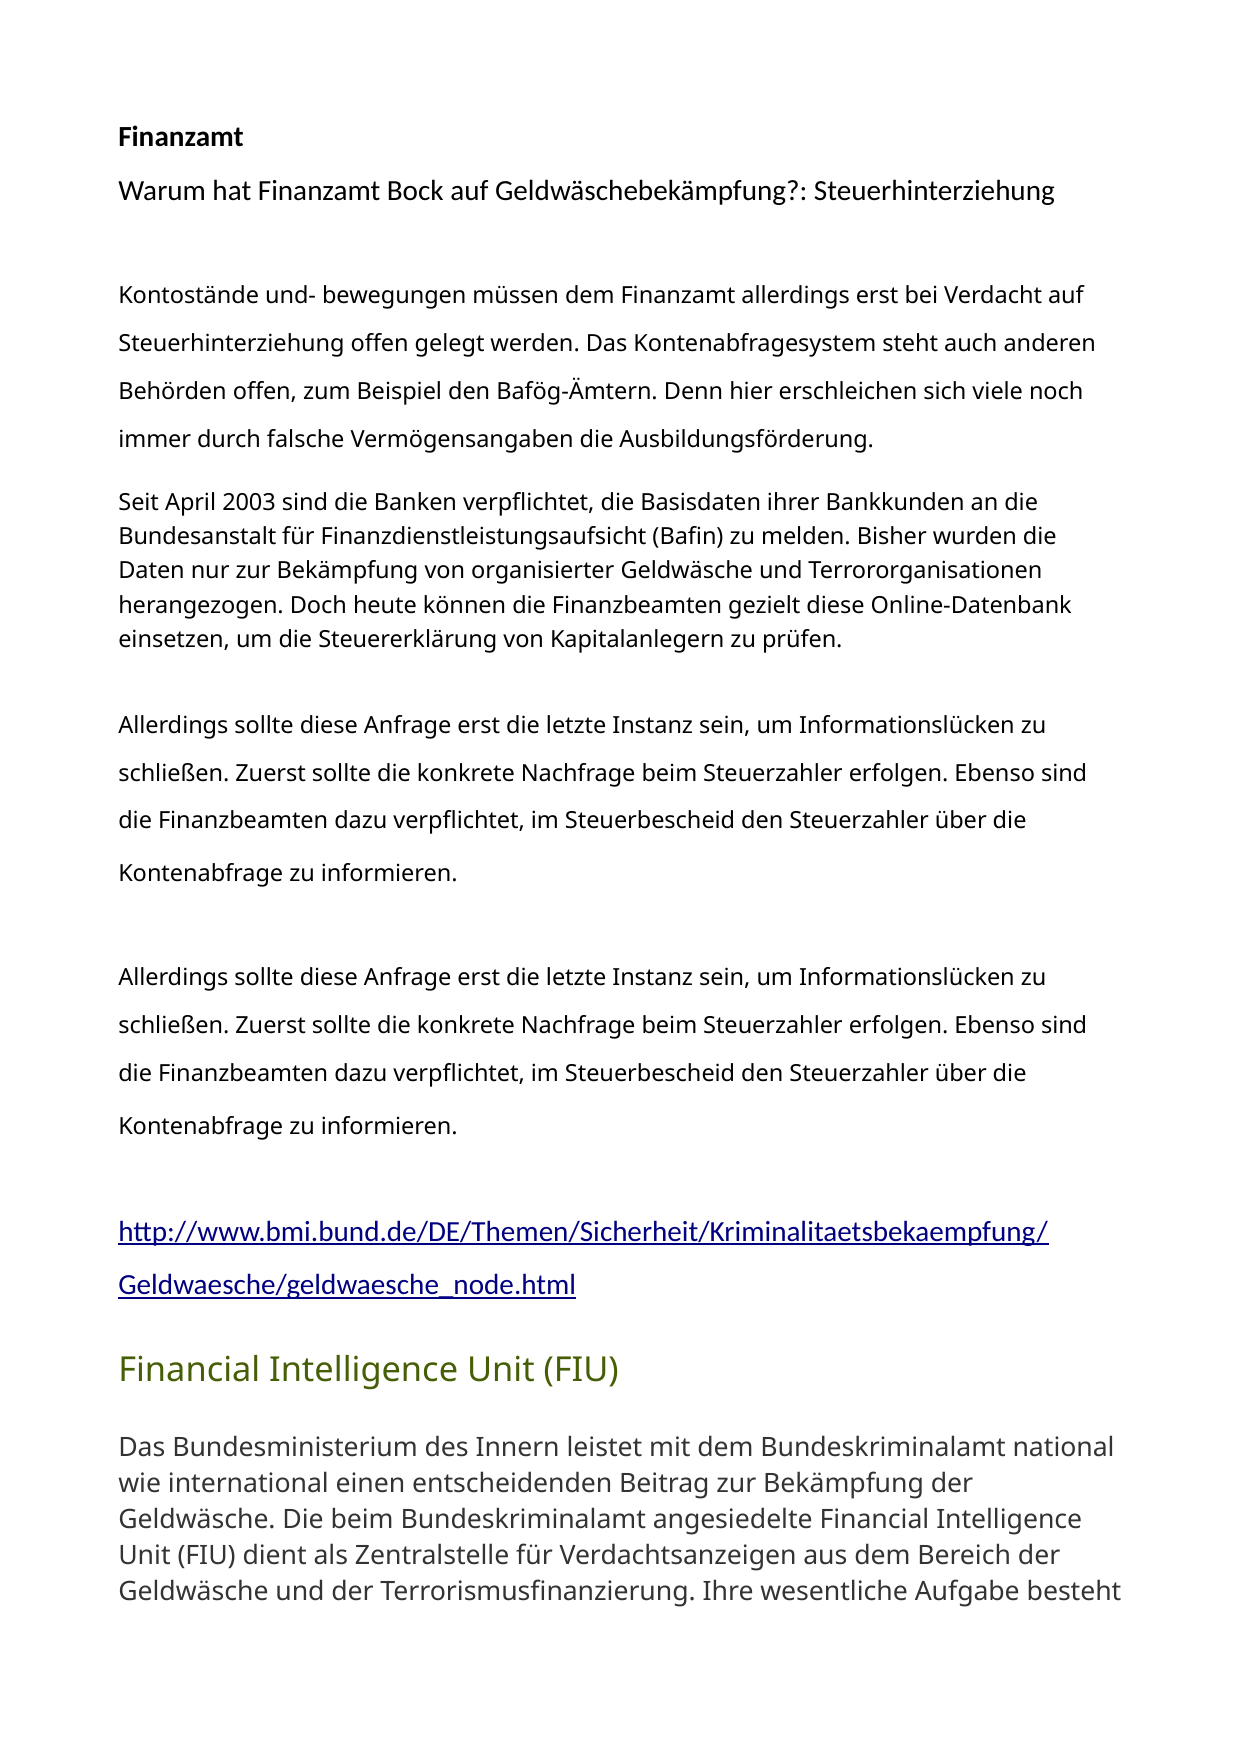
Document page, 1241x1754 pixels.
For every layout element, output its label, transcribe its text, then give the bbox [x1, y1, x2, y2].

text Warum hat Finanzamt Bock auf Geldwäschebekämpfung?: Steuerhinterziehung [118, 172, 1122, 207]
text Allerdings sollte diese Anfrage erst die letzte Instanz sein, um Informationslücken zu schließen. Zuerst sollte die konkrete Nachfrage beim Steuerzahler erfolgen. Ebenso sind die Finanzbeamten dazu verpflichtet, im Steuerbescheid den Steuerzahler über die Kontenabfrage zu informieren. [118, 960, 1122, 1142]
text http://www.bmi.bund.de/DE/Themen/Sicherheit/Kriminalitaetsbekaempfung/Geldwaesche/geldwaesche_node.html [118, 1213, 1122, 1302]
text Kontostände und- bewegungen müssen dem Finanzamt allerdings erst bei Verdacht auf Steuerhinterziehung offen gelegt werden. Das Kontenabfragesystem steht auch anderen Behörden offen, zum Beispiel den Bafög-Ämtern. Denn hier erschleichen sich viele noch immer durch falsche Vermögensangaben die Ausbildungsförderung. [118, 278, 1122, 454]
text Finanzamt [118, 118, 1122, 154]
text Seit April 2003 sind die Banken verpflichtet, die Basisdaten ihrer Bankkunden an die Bundesanstalt für Finanzdienstleistungsaufsicht (Bafin) zu melden. Bisher wurden die Daten nur zur Bekämpfung von organisierter Geldwäsche und Terrororganisationen herangezogen. Doch heute können die Finanzbeamten gezielt diese Online-Datenbank einsetzen, um die Steuererklärung von Kapitalanlegern zu prüfen. [118, 483, 1122, 654]
text Allerdings sollte diese Anfrage erst die letzte Instanz sein, um Informationslücken zu schließen. Zuerst sollte die konkrete Nachfrage beim Steuerzahler erfolgen. Ebenso sind die Finanzbeamten dazu verpflichtet, im Steuerbescheid den Steuerzahler über die Kontenabfrage zu informieren. [118, 708, 1122, 889]
subtitle Financial Intelligence Unit (FIU) [118, 1345, 1122, 1392]
text Das Bundesministerium des Innern leistet mit dem Bundeskriminalamt national wie international einen entscheidenden Beitrag zur Bekämpfung der Geldwäsche. Die beim Bundeskriminalamt angesiedelte Financial Intelligence Unit (FIU) dient als Zentralstelle für Verdachtsanzeigen aus dem Bereich der Geldwäsche und der Terrorismusfinanzierung. Ihre wesentliche Aufgabe besteht [118, 1428, 1122, 1608]
